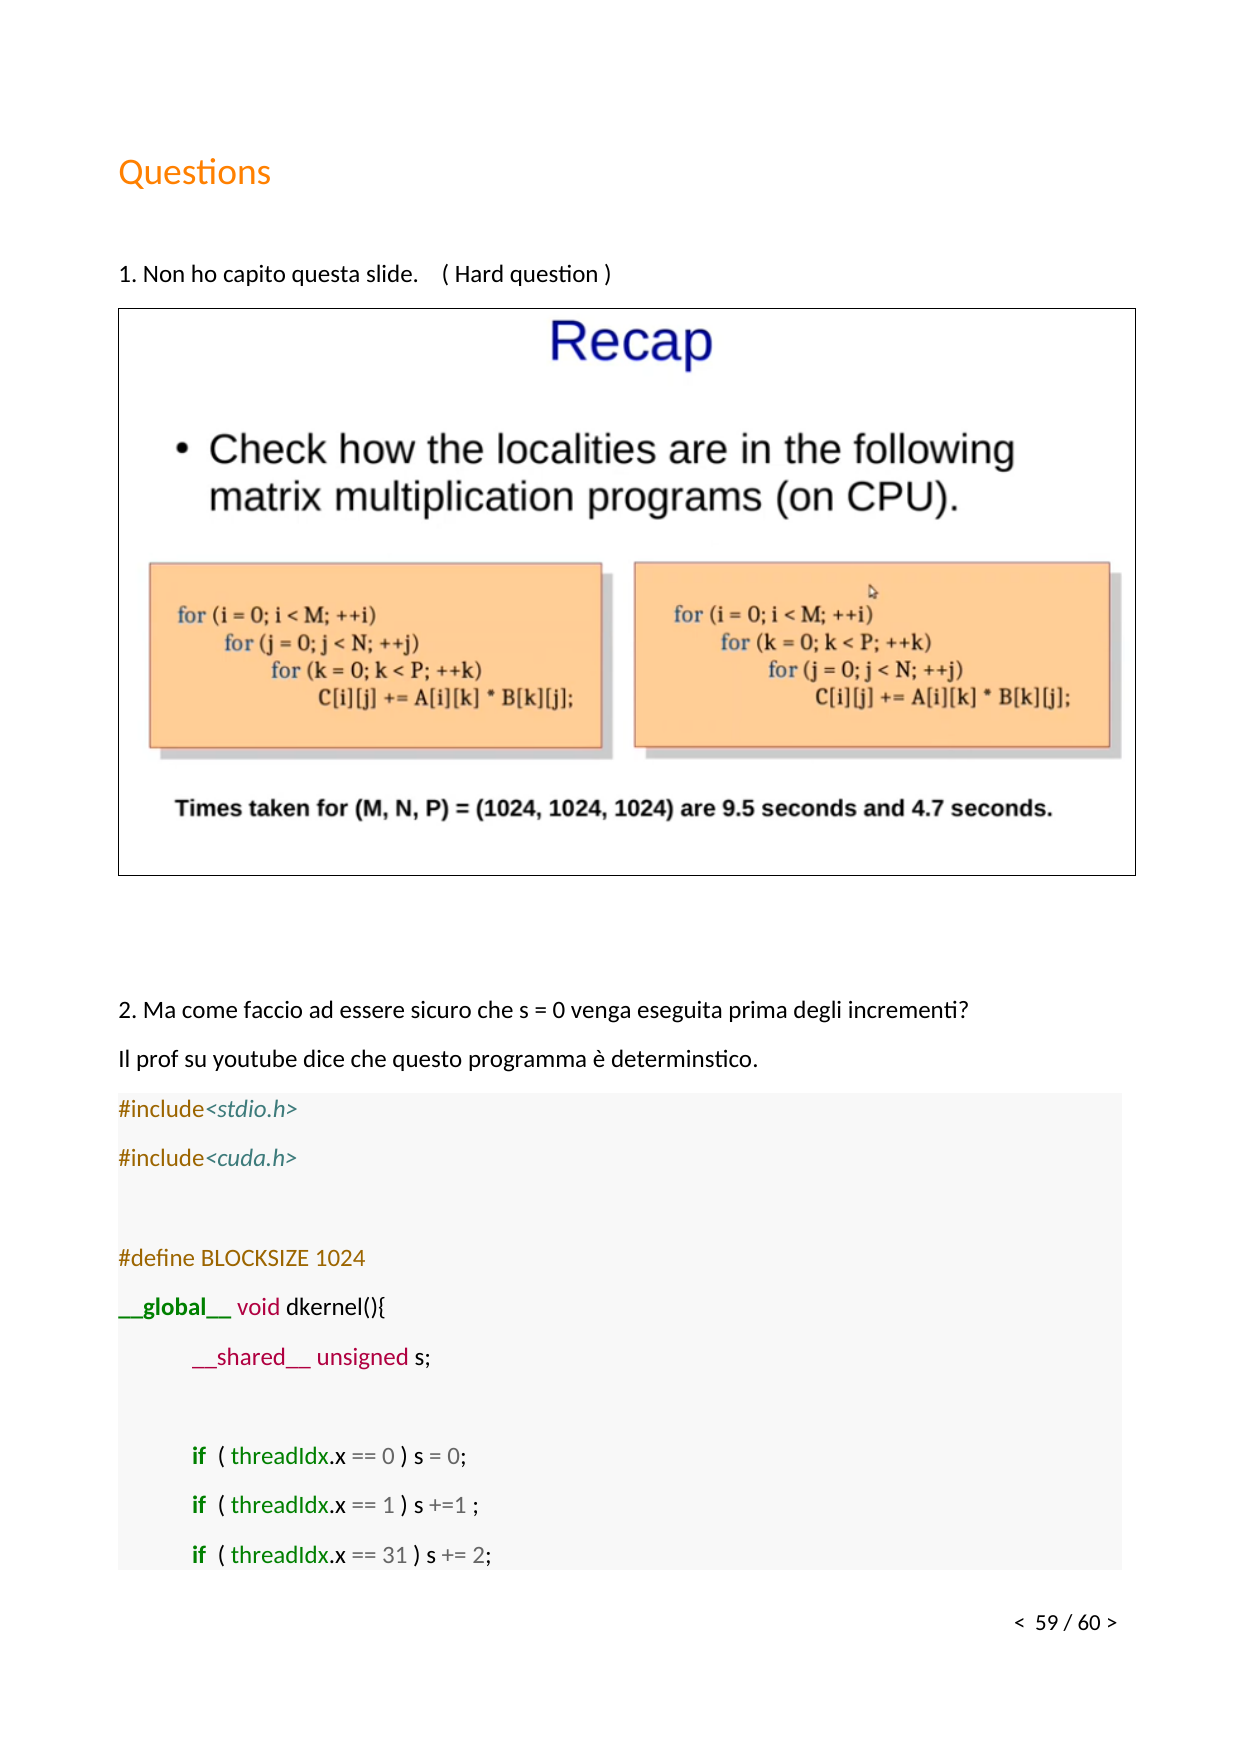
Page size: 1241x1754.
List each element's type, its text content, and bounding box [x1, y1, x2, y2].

text __shared__ unsigned s; [118, 1341, 1122, 1371]
text #define BLOCKSIZE 1024 [118, 1242, 1122, 1272]
subtitle Questions [118, 148, 1122, 193]
text 2. Ma come faccio ad essere sicuro che s = 0 venga eseguita prima degli incrementi? [118, 994, 1122, 1024]
text if ( threadIdx.x == 0 ) s = 0; [118, 1440, 1122, 1471]
text __global__ void dkernel(){ [118, 1291, 1122, 1322]
text Il prof su youtube dice che questo programma è determinstico. [118, 1043, 1122, 1074]
picture [121, 311, 1132, 873]
text if ( threadIdx.x == 1 ) s +=1 ; [118, 1490, 1122, 1520]
text #include<cuda.h> [118, 1143, 1122, 1173]
text if ( threadIdx.x == 31 ) s += 2; [118, 1539, 1122, 1570]
text #include<stdio.h> [118, 1093, 1122, 1123]
text 1. Non ho capito questa slide. ( Hard question ) [118, 259, 1122, 289]
